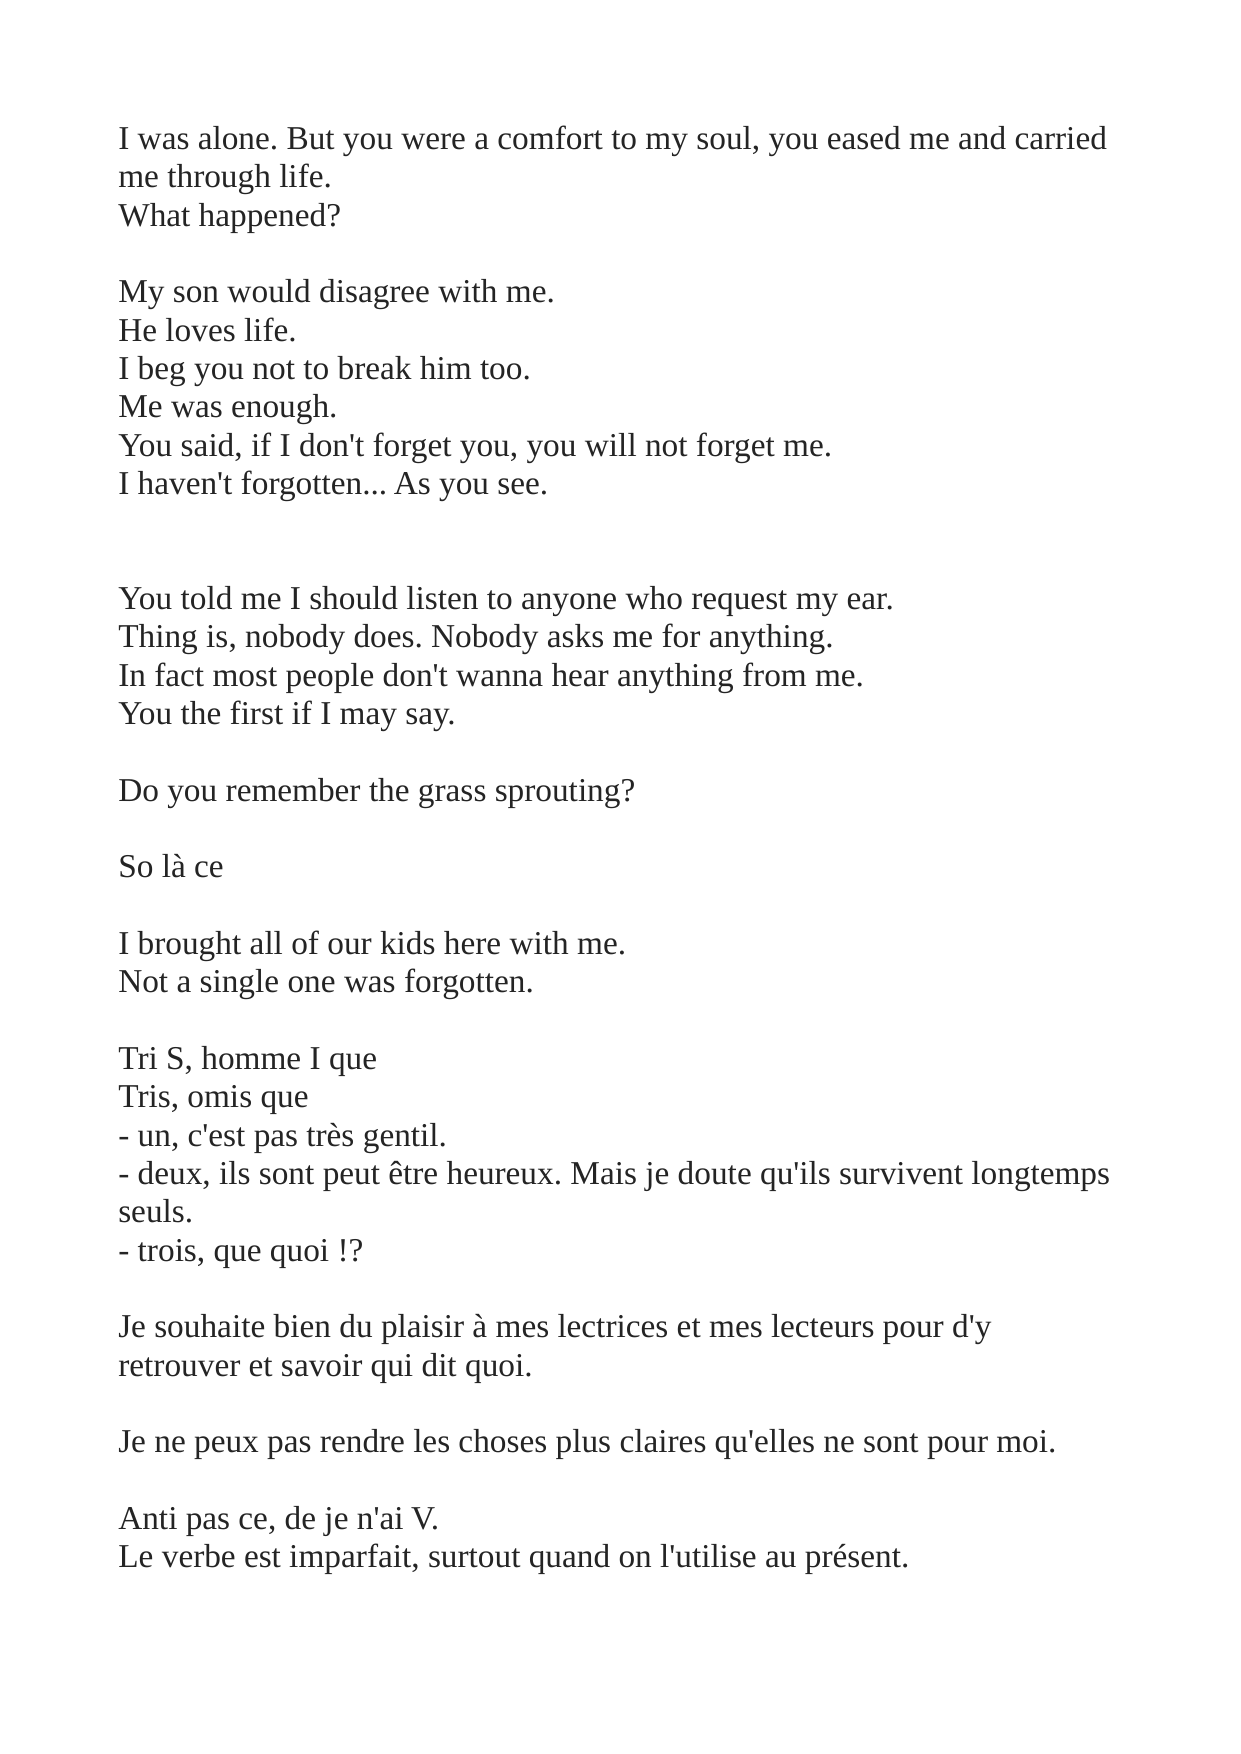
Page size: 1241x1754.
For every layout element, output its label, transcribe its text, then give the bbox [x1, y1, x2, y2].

text You told me I should listen to anyone who request my ear. [118, 578, 1122, 616]
text Tri S, homme I que [118, 1038, 1122, 1076]
text I haven't forgotten... As you see. [118, 463, 1122, 501]
text - deux, ils sont peut être heureux. Mais je doute qu'ils survivent longtemps seuls. [118, 1153, 1122, 1230]
text In fact most people don't wanna hear anything from me. [118, 655, 1122, 693]
text My son would disagree with me. [118, 271, 1122, 310]
text Anti pas ce, de je n'ai V. [118, 1498, 1122, 1536]
text He loves life. [118, 310, 1122, 348]
text - trois, que quoi !? [118, 1230, 1122, 1268]
text I was alone. But you were a comfort to my soul, you eased me and carried me through life. [118, 118, 1122, 195]
text Not a single one was forgotten. [118, 961, 1122, 1000]
text I beg you not to break him too. [118, 348, 1122, 386]
text So là ce [118, 846, 1122, 885]
text I brought all of our kids here with me. [118, 923, 1122, 961]
text You said, if I don't forget you, you will not forget me. [118, 425, 1122, 463]
text - un, c'est pas très gentil. [118, 1115, 1122, 1153]
text You the first if I may say. [118, 693, 1122, 731]
text Je souhaite bien du plaisir à mes lectrices et mes lecteurs pour d'y retrouver et savoir qui dit quoi. [118, 1306, 1122, 1383]
text Do you remember the grass sprouting? [118, 770, 1122, 808]
text Me was enough. [118, 386, 1122, 425]
text Le verbe est imparfait, surtout quand on l'utilise au présent. [118, 1536, 1122, 1575]
text What happened? [118, 195, 1122, 233]
text Thing is, nobody does. Nobody asks me for anything. [118, 616, 1122, 655]
text Tris, omis que [118, 1076, 1122, 1115]
text Je ne peux pas rendre les choses plus claires qu'elles ne sont pour moi. [118, 1421, 1122, 1460]
